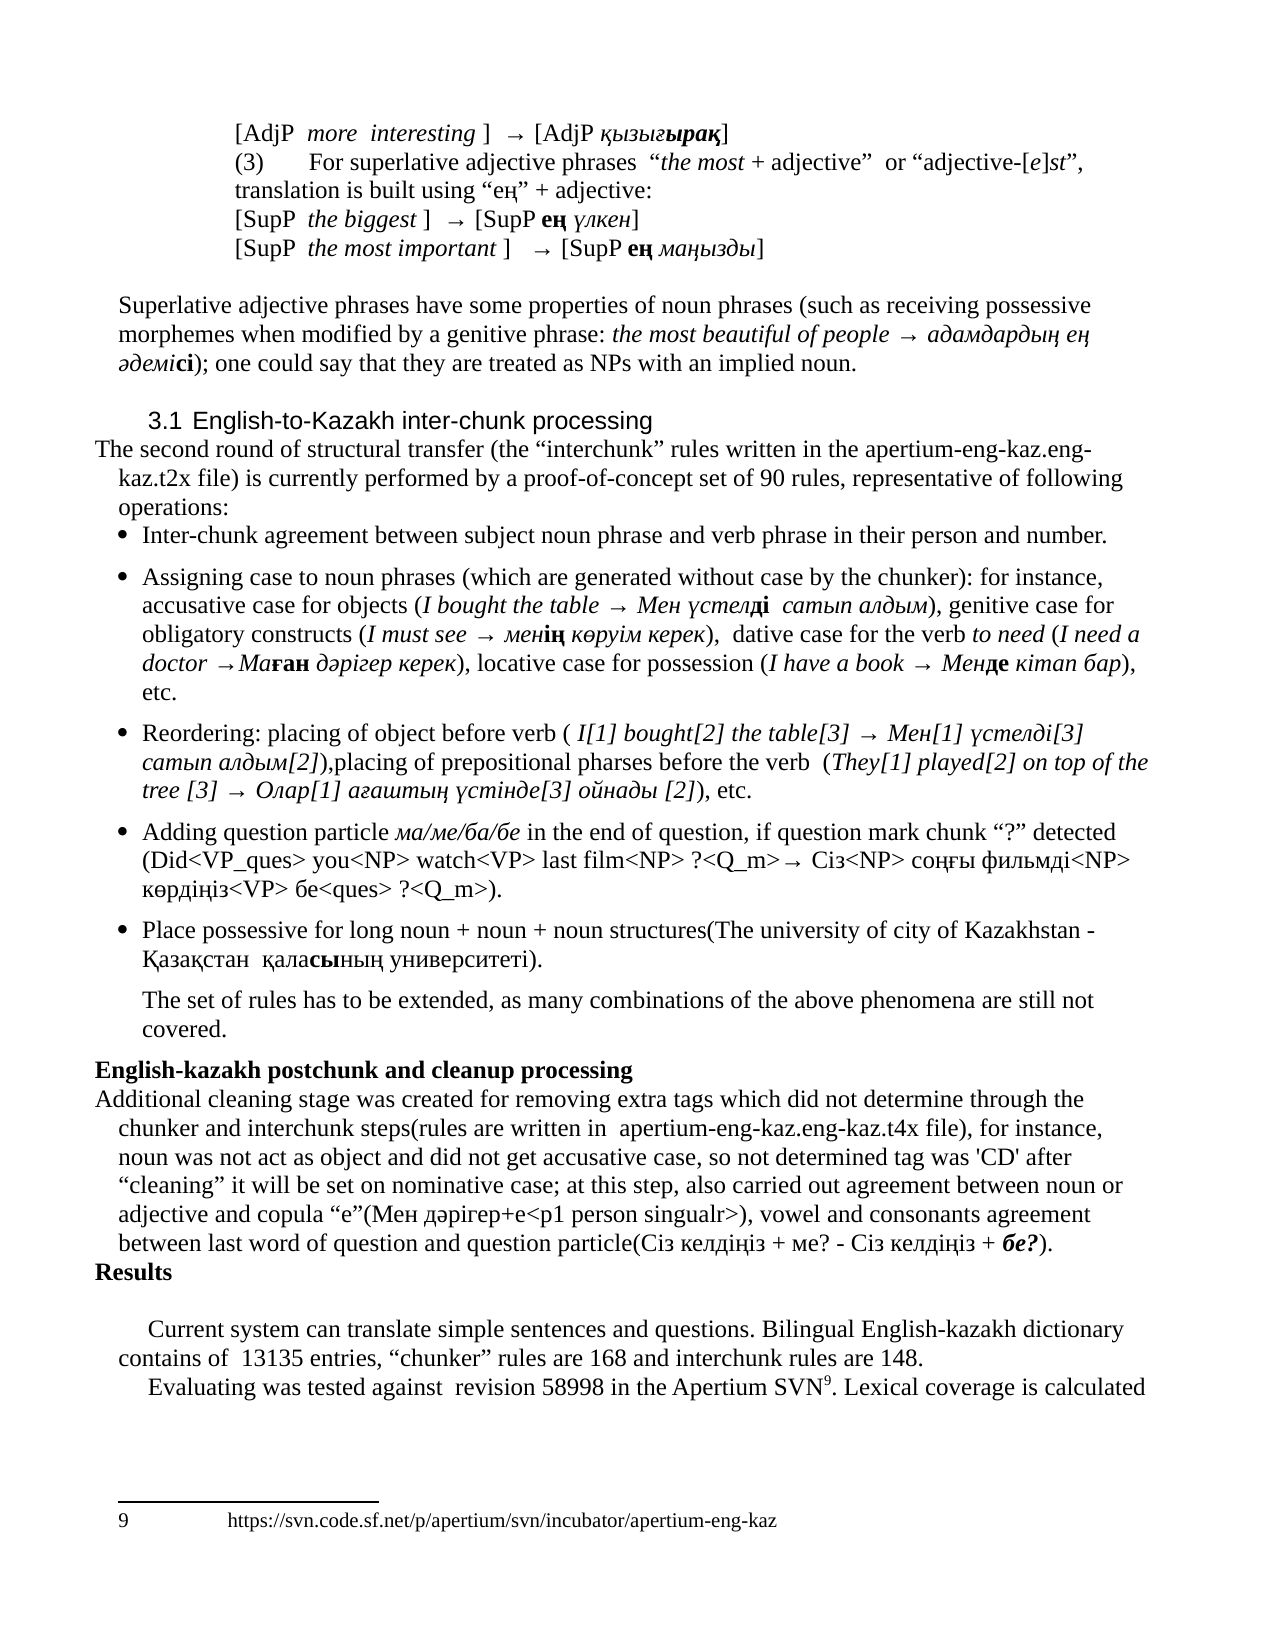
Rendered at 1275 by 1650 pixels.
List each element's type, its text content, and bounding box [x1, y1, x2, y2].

list Inter-chunk agreement between subject noun phrase and verb phrase in their person and number. [118, 521, 1157, 549]
list Adding question particle ма/ме/ба/бе in the end of question, if question mark chunk “?” detected (Did<VP_ques> you<NP> watch<VP> last film<NP> ?<Q_m>→ Сіз<NP> соңғы фильмді<NP> көрдіңіз<VP> бе<ques> ?<Q_m>). [118, 817, 1157, 903]
list Assigning case to noun phrases (which are generated without case by the chunker): for instance, accusative case for objects (I bought the table → Мен үстелді сатып алдым), genitive case for obligatory constructs (I must see → менің көруім керек), dative case for the verb to need (I need a doctor →Маған дәрігер керек), locative case for possession (I have a book → Менде кітап бар), etc. [118, 562, 1157, 706]
text Results [94, 1257, 1157, 1286]
text English-kazakh postchunk and cleanup processing [94, 1056, 1157, 1084]
text Superlative adjective phrases have some properties of noun phrases (such as receiving possessive morphemes when modified by a genitive phrase: the most beautiful of people → адамдардың ең әдемісі); one could say that they are treated as NPs with an implied noun. [118, 262, 1157, 377]
list For superlative adjective phrases “the most + adjective” or “adjective-[e]st”, translation is built using “ең” + adjective: [234, 147, 1157, 204]
text Evaluating was tested against revision 58998 in the Apertium SVN. Lexical coverage is calculated [118, 1372, 1157, 1401]
text [AdjP more interesting ] → [AdjP қызығырақ] [234, 118, 1157, 147]
subtitle English-to-Kazakh inter-chunk processing [118, 406, 1157, 434]
text Additional cleaning stage was created for removing extra tags which did not determine through the chunker and interchunk steps(rules are written in apertium-eng-kaz.eng-kaz.t4x file), for instance, noun was not act as object and did not get accusative case, so not determined tag was 'CD' after “cleaning” it will be set on nominative case; at this step, also carried out agreement between noun or adjective and copula “е”(Мен дәрігер+е<p1 person singualr>), vowel and consonants agreement between last word of question and question particle(Сіз келдіңіз + ме? - Сіз келдіңіз + бе?). [94, 1084, 1157, 1257]
text [SupP the biggest ] → [SupP ең үлкен] [SupP the most important ] → [SupP ең маңызды] [234, 204, 1157, 262]
list Place possessive for long noun + noun + noun structures(The university of city of Kazakhstan - Қазақстан қаласының университеті). [118, 916, 1157, 973]
list Reordering: placing of object before verb ( I[1] bought[2] the table[3] → Мен[1] үстелді[3] сатып алдым[2]),placing of prepositional pharses before the verb (They[1] played[2] on top of the tree [3] → Олар[1] ағаштың үстінде[3] ойнады [2]), etc. [118, 718, 1157, 804]
list The set of rules has to be extended, as many combinations of the above phenomena are still not covered. [118, 986, 1157, 1043]
text Current system can translate simple sentences and questions. Bilingual English-kazakh dictionary contains of 13135 entries, “chunker” rules are 168 and interchunk rules are 148. [118, 1314, 1157, 1372]
text The second round of structural transfer (the “interchunk” rules written in the apertium-eng-kaz.eng-kaz.t2x file) is currently performed by a proof-of-concept set of 90 rules, representative of following operations: [94, 434, 1157, 521]
text https://svn.code.sf.net/p/apertium/svn/incubator/apertium-eng-kaz [118, 1508, 1157, 1532]
